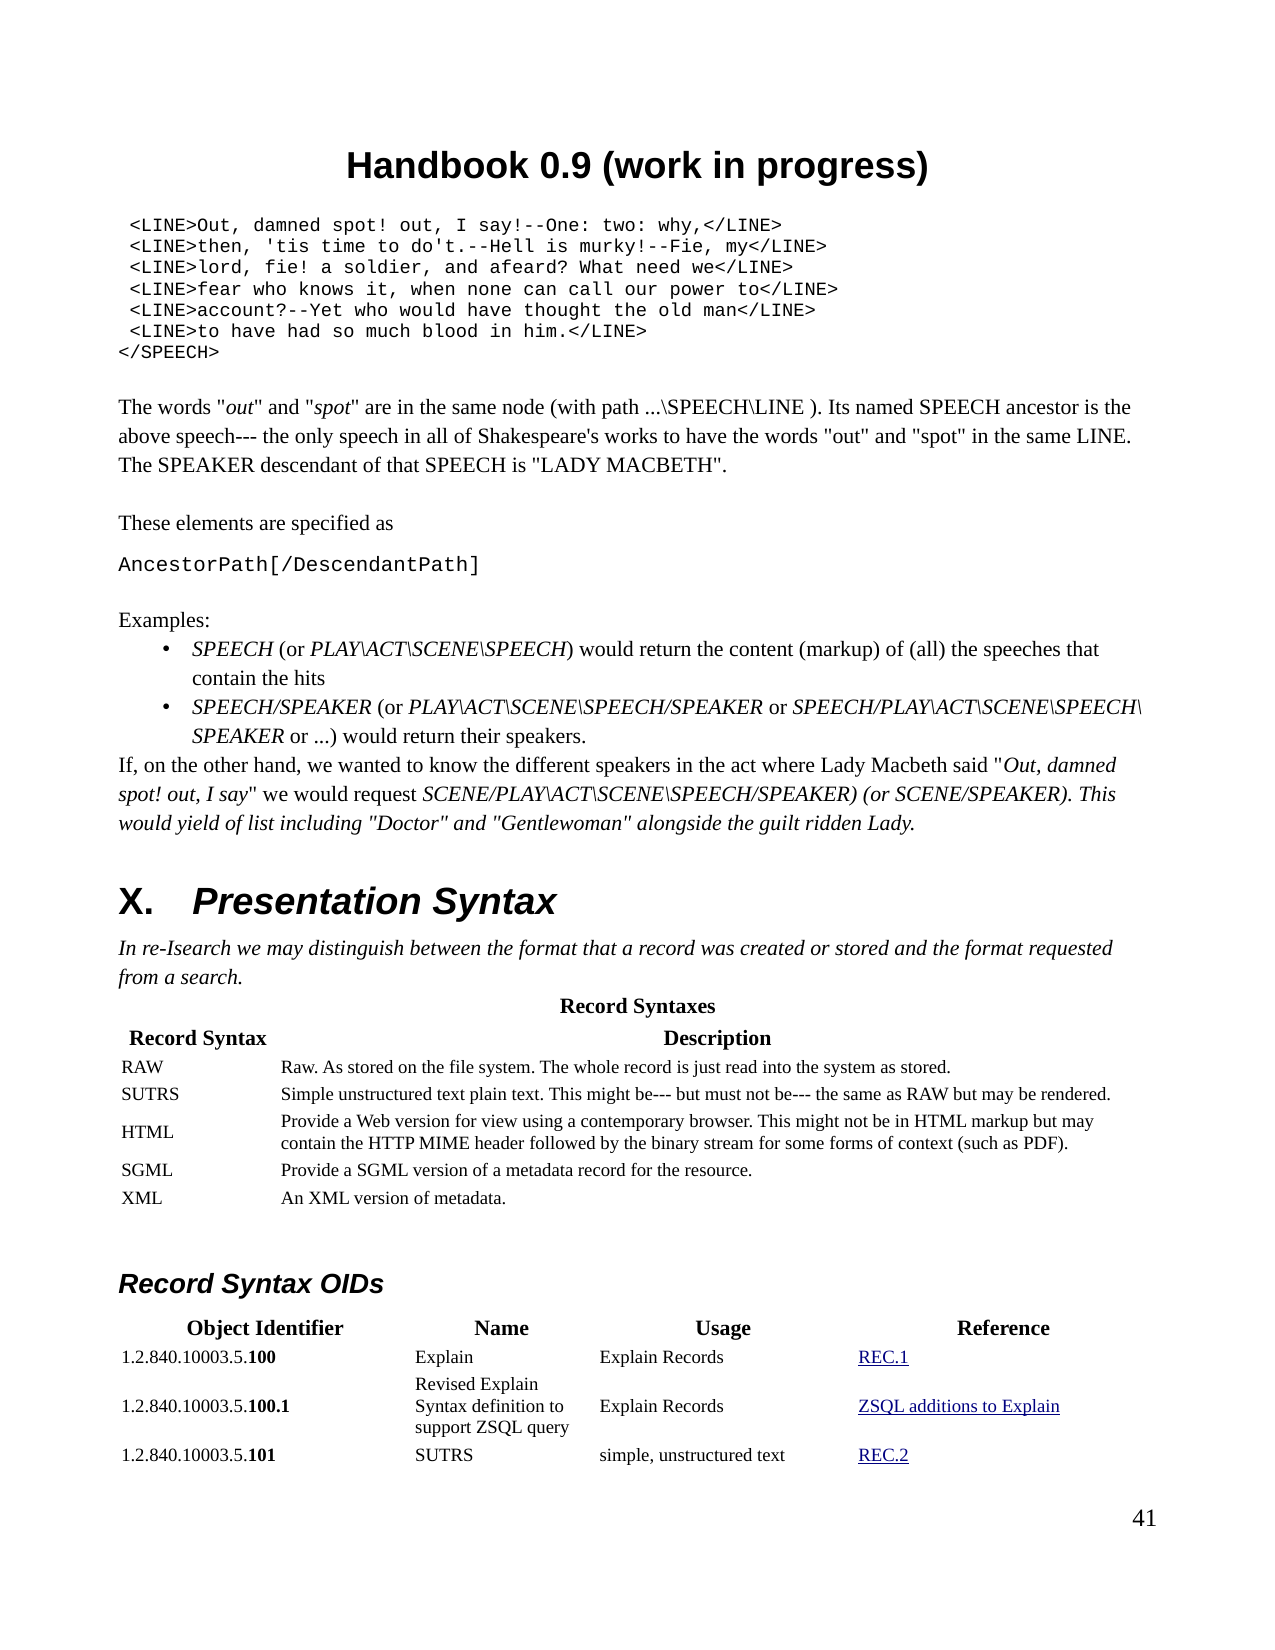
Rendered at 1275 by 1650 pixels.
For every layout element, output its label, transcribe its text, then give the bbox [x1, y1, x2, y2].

text Record Syntaxes [118, 993, 1157, 1018]
table_cell Provide a SGML version of a metadata record for the resource. [278, 1156, 1157, 1184]
table_cell simple, unstructured text [596, 1441, 855, 1468]
table_cell Provide a Web version for view using a contemporary browser. This might not be in HTML markup but may contain the HTTP MIME header followed by the binary stream for some forms of context (such as PDF). [278, 1108, 1157, 1156]
table_cell REC.1 [855, 1343, 1157, 1370]
subtitle Presentation Syntax [118, 878, 1157, 922]
table_header Name [412, 1312, 596, 1343]
table_header Usage [596, 1312, 855, 1343]
text In re-Isearch we may distinguish between the format that a record was created or stored and the format requested from a search. [118, 935, 1157, 989]
table_cell ZSQL additions to Explain [855, 1370, 1157, 1441]
text <LINE>fear who knows it, when none can call our power to</LINE> [118, 279, 1157, 301]
table_cell An XML version of metadata. [278, 1184, 1157, 1211]
list SPEECH (or PLAY\ACT\SCENE\SPEECH) would return the content (markup) of (all) the speeches that contain the hits [162, 636, 1157, 690]
table_cell HTML [118, 1108, 278, 1156]
subtitle Record Syntax OIDs [118, 1268, 1157, 1299]
table_cell RAW [118, 1053, 278, 1080]
table_cell Revised Explain Syntax definition to support ZSQL query [412, 1370, 596, 1441]
table_cell Explain Records [596, 1343, 855, 1370]
text AncestorPath[/DescendantPath] [118, 554, 1157, 577]
table_cell 1.2.840.10003.5.101 [118, 1441, 412, 1468]
table_cell REC.2 [855, 1441, 1157, 1468]
text The words "out" and "spot" are in the same node (with path ...\SPEECH\LINE ). Its named SPEECH ancestor is the above speech--- the only speech in all of Shakespeare's works to have the words "out" and "spot" in the same LINE. The SPEAKER descendant of that SPEECH is "LADY MACBETH". [118, 394, 1157, 477]
text <LINE>lord, fie! a soldier, and afeard? What need we</LINE> [118, 258, 1157, 279]
text <LINE>Out, damned spot! out, I say!--One: two: why,</LINE> [118, 216, 1157, 237]
table_cell Simple unstructured text plain text. This might be--- but must not be--- the same as RAW but may be rendered. [278, 1080, 1157, 1107]
table_cell SUTRS [118, 1080, 278, 1107]
text If, on the other hand, we wanted to know the different speakers in the act where Lady Macbeth said "Out, damned spot! out, I say" we would request SCENE/PLAY\ACT\SCENE\SPEECH/SPEAKER) (or SCENE/SPEAKER). This would yield of list including "Doctor" and "Gentlewoman" alongside the guilt ridden Lady. [118, 752, 1157, 835]
table_cell 1.2.840.10003.5.100 [118, 1343, 412, 1370]
text <LINE>then, 'tis time to do't.--Hell is murky!--Fie, my</LINE> [118, 237, 1157, 258]
table_cell SGML [118, 1156, 278, 1184]
table_cell SUTRS [412, 1441, 596, 1468]
text These elements are specified as [118, 481, 1157, 535]
table_header Description [278, 1022, 1157, 1053]
table_cell Raw. As stored on the file system. The whole record is just read into the system as stored. [278, 1053, 1157, 1080]
text Examples: [118, 607, 1157, 632]
table_cell XML [118, 1184, 278, 1211]
text </SPEECH> [118, 343, 1157, 364]
table_header Record Syntax [118, 1022, 278, 1053]
text <LINE>account?--Yet who would have thought the old man</LINE> [118, 301, 1157, 322]
table_cell 1.2.840.10003.5.100.1 [118, 1370, 412, 1441]
table_cell Explain [412, 1343, 596, 1370]
table_header Object Identifier [118, 1312, 412, 1343]
table_cell Explain Records [596, 1370, 855, 1441]
text <LINE>to have had so much blood in him.</LINE> [118, 322, 1157, 343]
list SPEECH/SPEAKER (or PLAY\ACT\SCENE\SPEECH/SPEAKER or SPEECH/PLAY\ACT\SCENE\SPEECH\SPEAKER or ...) would return their speakers. [162, 694, 1157, 748]
table_header Reference [855, 1312, 1157, 1343]
